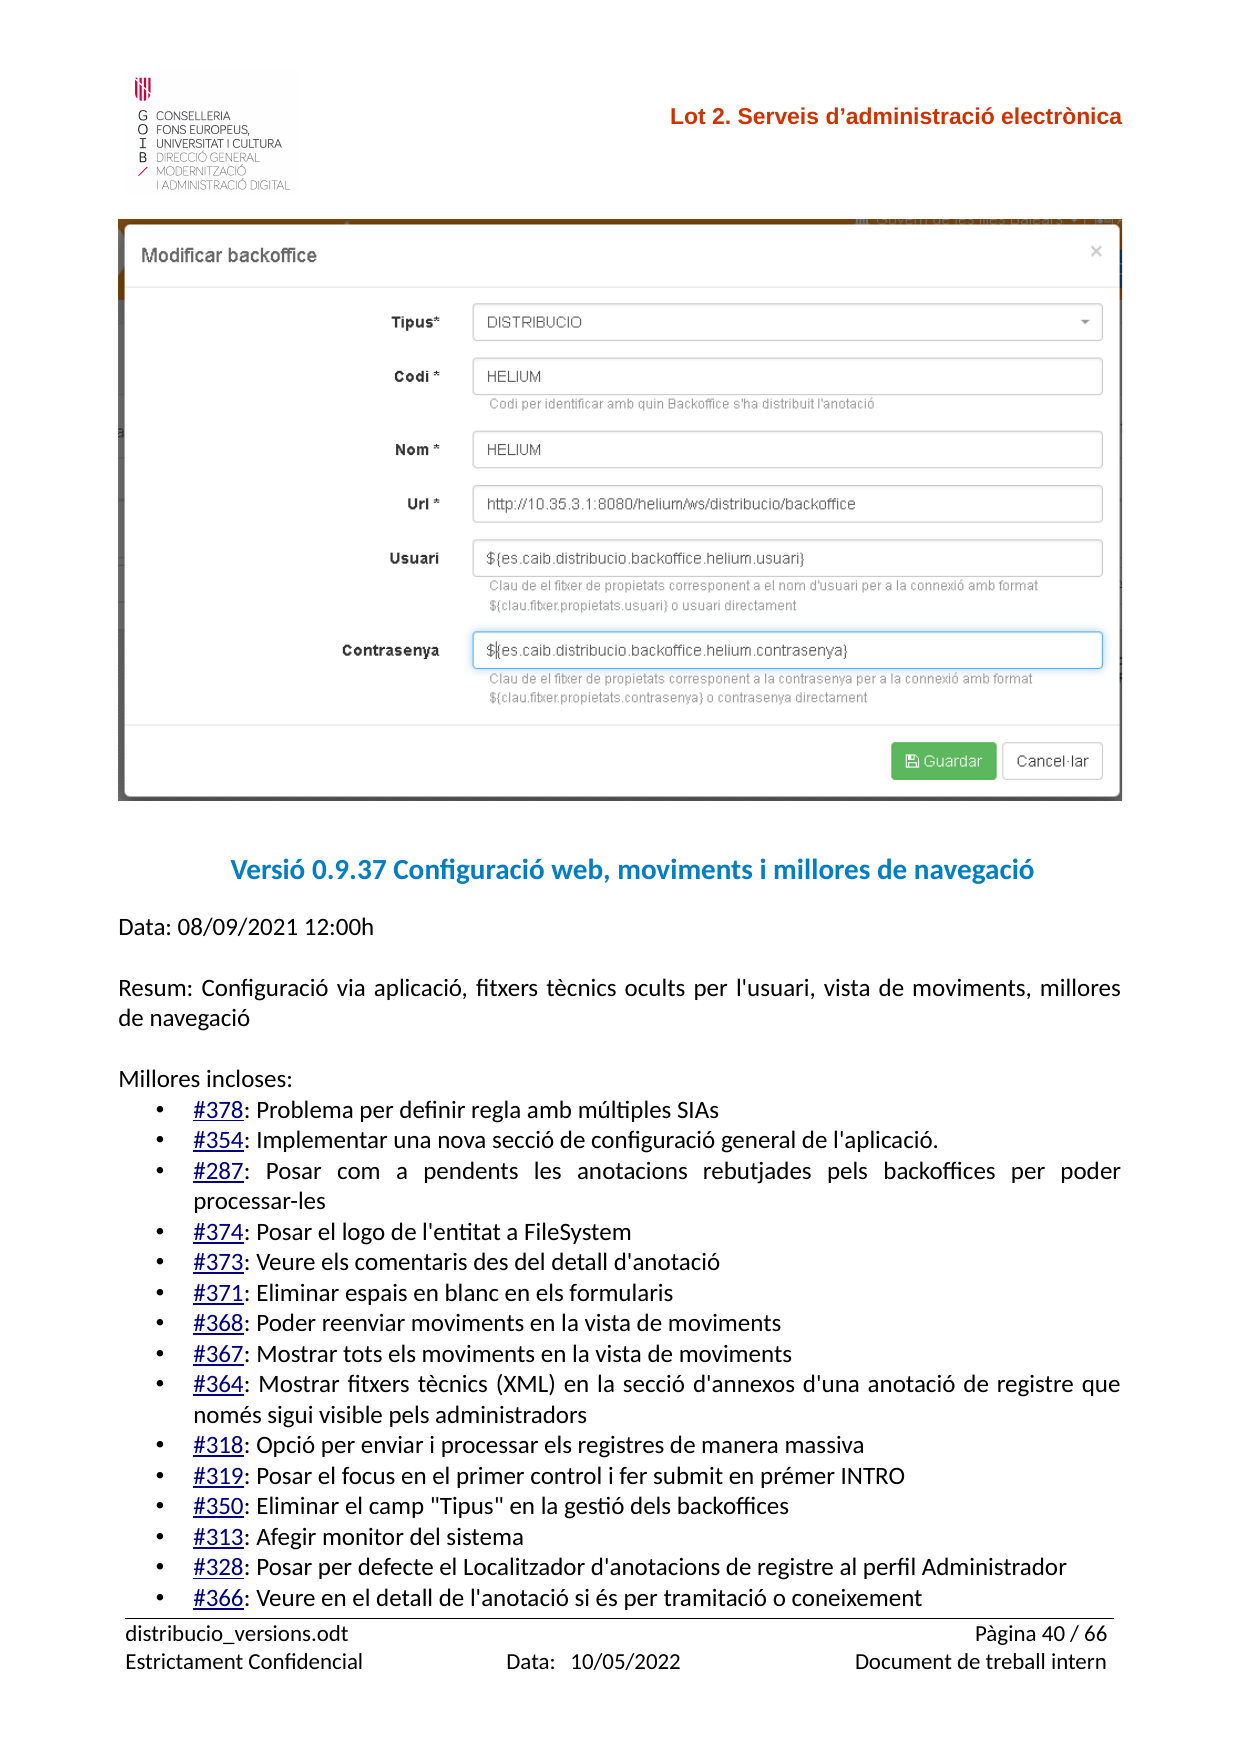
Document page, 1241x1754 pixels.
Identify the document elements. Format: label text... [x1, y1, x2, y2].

text Millores incloses: [118, 1063, 1122, 1094]
list #354: Implementar una nova secció de configuració general de l'aplicació. [156, 1124, 1122, 1155]
text Resum: Configuració via aplicació, fitxers tècnics ocults per l'usuari, vista de moviments, millores de navegació [118, 972, 1122, 1033]
picture [118, 219, 1123, 801]
picture [126, 70, 299, 197]
list #328: Posar per defecte el Localitzador d'anotacions de registre al perfil Administrador [156, 1552, 1122, 1582]
list #319: Posar el focus en el primer control i fer submit en prémer INTRO [156, 1460, 1122, 1491]
list #371: Eliminar espais en blanc en els formularis [156, 1277, 1122, 1307]
list #374: Posar el logo de l'entitat a FileSystem [156, 1216, 1122, 1246]
list #318: Opció per enviar i processar els registres de manera massiva [156, 1429, 1122, 1460]
list #367: Mostrar tots els moviments en la vista de moviments [156, 1338, 1122, 1368]
subtitle Versió 0.9.37 Configuració web, moviments i millores de navegació [153, 851, 1122, 887]
list #366: Veure en el detall de l'anotació si és per tramitació o coneixement [156, 1582, 1122, 1613]
list #313: Afegir monitor del sistema [156, 1521, 1122, 1552]
list #373: Veure els comentaris des del detall d'anotació [156, 1246, 1122, 1277]
list #287: Posar com a pendents les anotacions rebutjades pels backoffices per poder processar-les [156, 1155, 1122, 1216]
list #368: Poder reenviar moviments en la vista de moviments [156, 1307, 1122, 1338]
list #364: Mostrar fitxers tècnics (XML) en la secció d'annexos d'una anotació de registre que només sigui visible pels administradors [156, 1368, 1122, 1429]
list #350: Eliminar el camp "Tipus" en la gestió dels backoffices [156, 1491, 1122, 1521]
text Data: 08/09/2021 12:00h [118, 911, 1122, 941]
list #378: Problema per definir regla amb múltiples SIAs [156, 1094, 1122, 1124]
